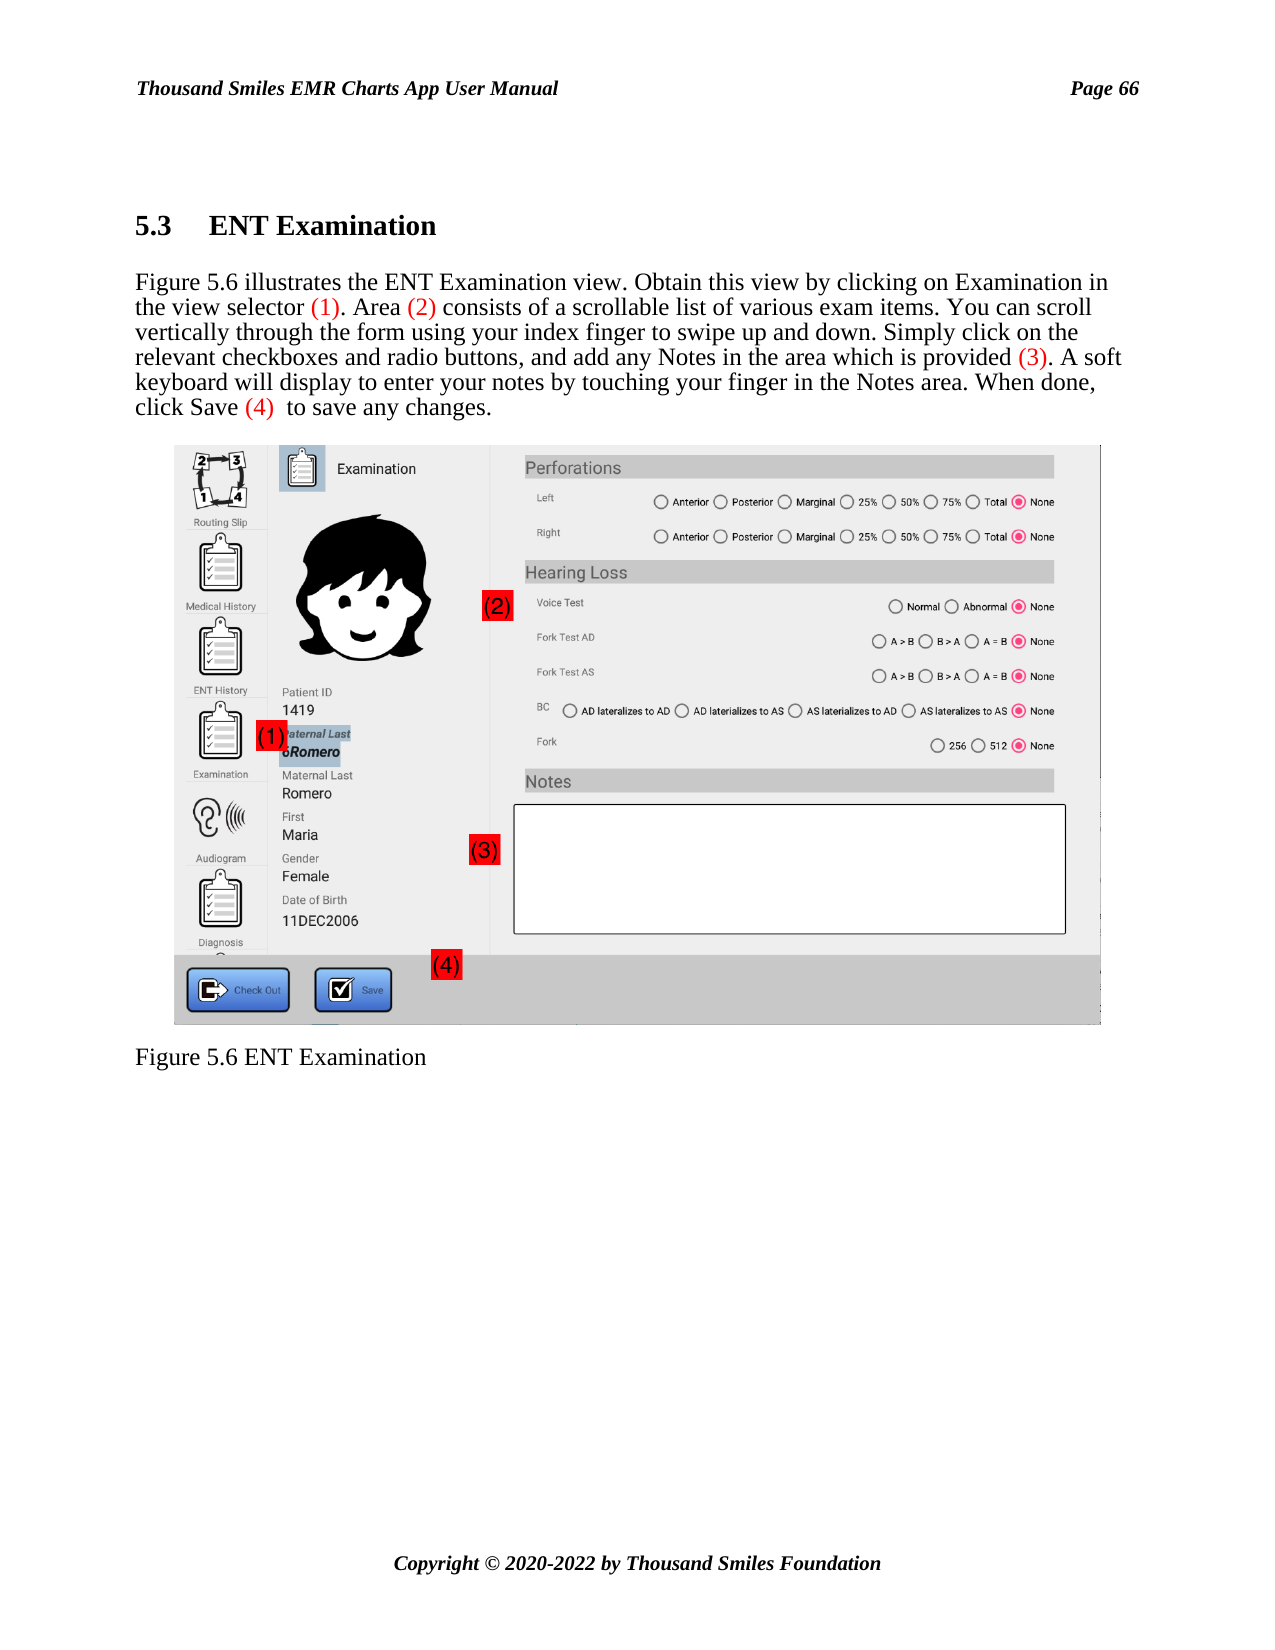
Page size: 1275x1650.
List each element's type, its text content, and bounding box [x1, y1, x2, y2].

text Figure 5.6 ENT Examination [135, 1046, 1140, 1071]
text Figure 5.6 illustrates the ENT Examination view. Obtain this view by clicking on Examination in the view selector (1). Area (2) consists of a scrollable list of various exam items. You can scroll vertically through the form using your index finger to swipe up and down. Simply click on the relevant checkboxes and radio buttons, and add any Notes in the area which is provided (3). A soft keyboard will display to enter your notes by touching your finger in the Notes area. When done, click Save (4) to save any changes. [135, 271, 1140, 421]
subtitle ENT Examination [135, 208, 1140, 241]
picture [174, 445, 1101, 1025]
